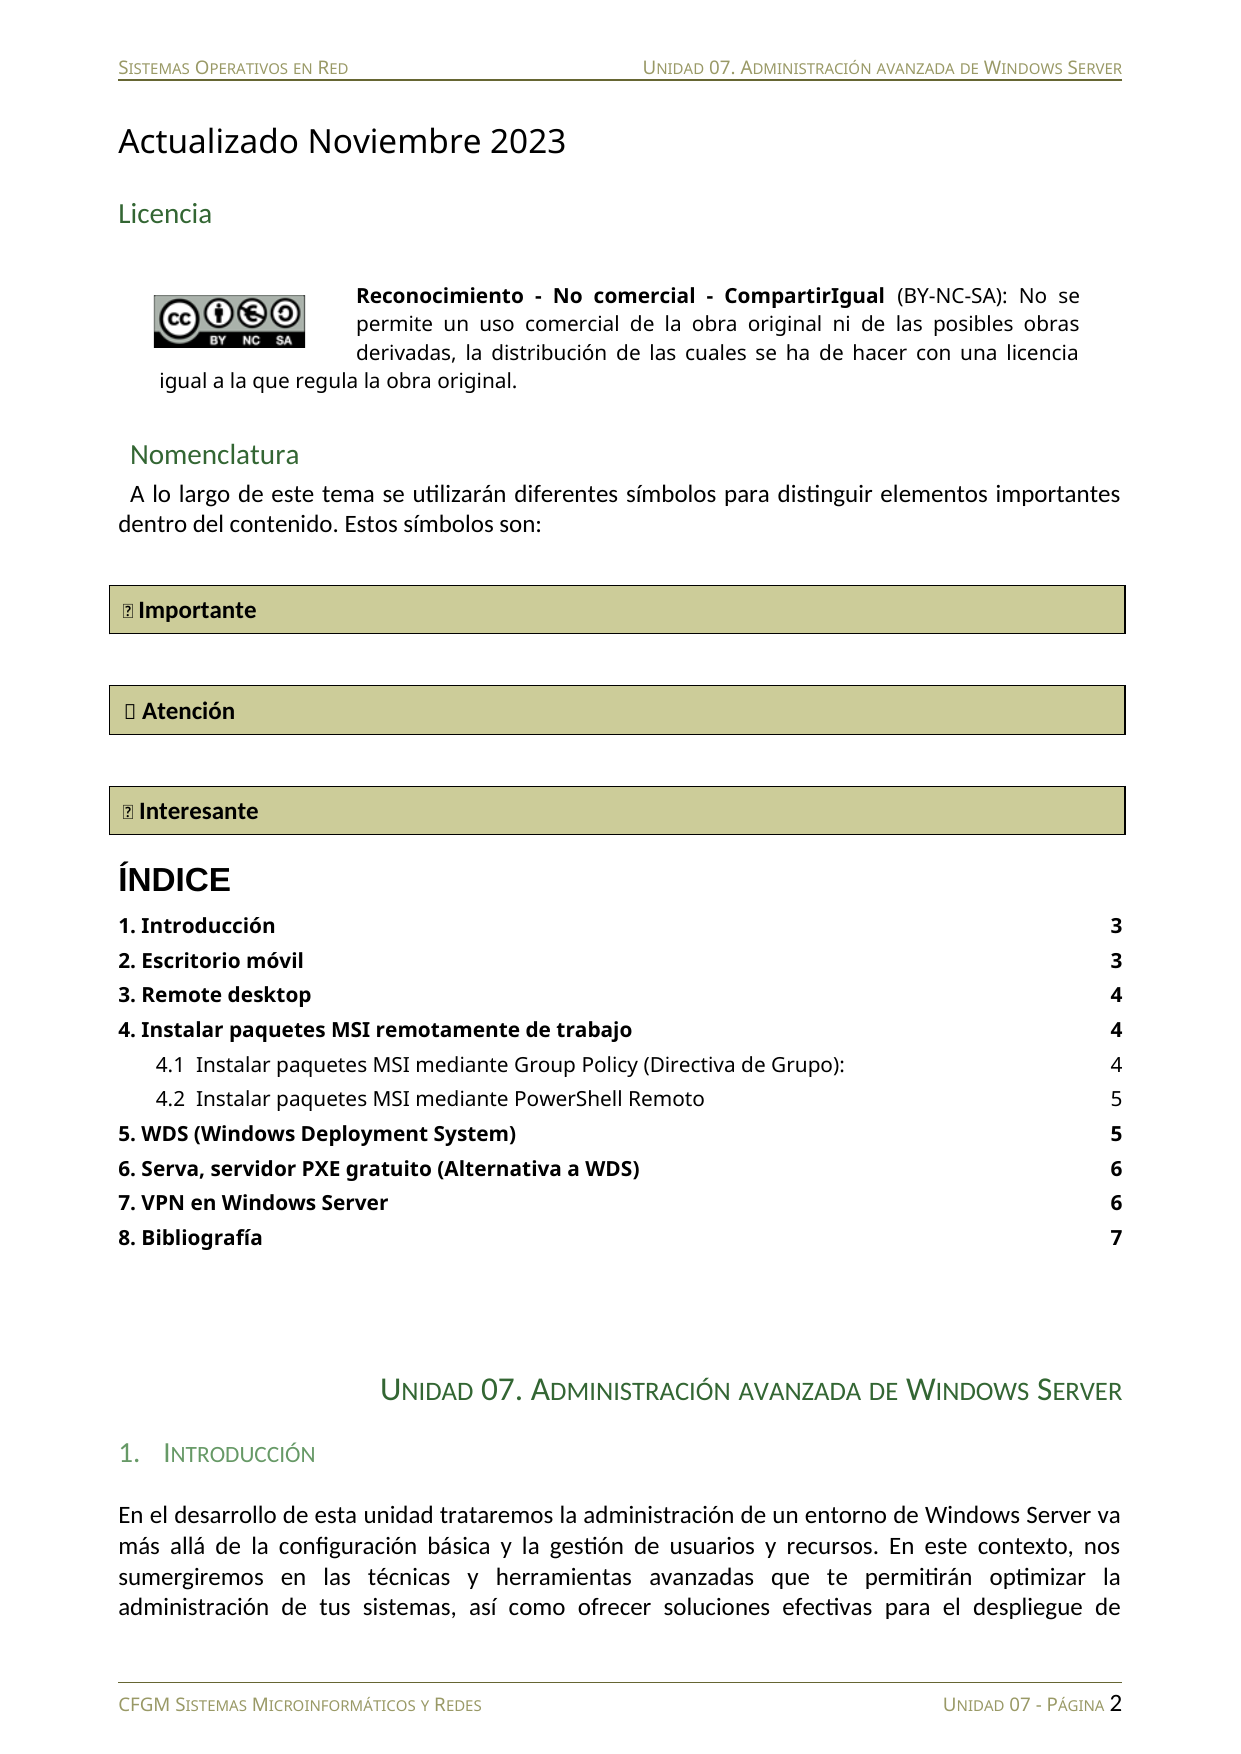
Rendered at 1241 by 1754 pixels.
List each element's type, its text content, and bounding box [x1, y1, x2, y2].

text 5. WDS (Windows Deployment System) 5 [118, 1119, 1122, 1148]
text 3. Remote desktop 4 [118, 980, 1122, 1009]
text 📖 Importante [110, 586, 1124, 633]
text 4.2 Instalar paquetes MSI mediante PowerShell Remoto 5 [156, 1084, 1122, 1113]
text 4.1 Instalar paquetes MSI mediante Group Policy (Directiva de Grupo): 4 [156, 1050, 1122, 1078]
text 4. Instalar paquetes MSI remotamente de trabajo 4 [118, 1015, 1122, 1043]
text 7. VPN en Windows Server 6 [118, 1188, 1122, 1217]
text ❕ Atención [110, 686, 1124, 734]
text 8. Bibliografía 7 [118, 1223, 1122, 1252]
subtitle Introducción [118, 1434, 1122, 1469]
text Reconocimiento - No comercial - CompartirIgual (BY-NC-SA): No se permite un uso comercial de la obra original ni de las posibles obras derivadas, la distribución de las cuales se ha de hacer con una licencia igual a la que regula la obra original. [159, 281, 1080, 395]
text Nomenclatura [118, 436, 1122, 472]
text A lo largo de este tema se utilizarán diferentes símbolos para distinguir elementos importantes dentro del contenido. Estos símbolos son: [118, 478, 1122, 539]
text Actualizado Noviembre 2023 [118, 118, 1122, 163]
text Unidad 07. Administración avanzada de Windows Server [118, 1368, 1122, 1409]
picture [153, 295, 306, 348]
text 6. Serva, servidor PXE gratuito (Alternativa a WDS) 6 [118, 1154, 1122, 1182]
text 2. Escritorio móvil 3 [118, 946, 1122, 974]
text 1. Introducción 3 [118, 911, 1122, 939]
text Licencia [118, 196, 1122, 231]
text 💬 Interesante [110, 787, 1124, 834]
text En el desarrollo de esta unidad trataremos la administración de un entorno de Windows Server va más allá de la configuración básica y la gestión de usuarios y recursos. En este contexto, nos sumergiremos en las técnicas y herramientas avanzadas que te permitirán optimizar la administración de tus sistemas, así como ofrecer soluciones efectivas para el despliegue de [118, 1499, 1122, 1622]
text ÍNDICE [118, 860, 1122, 898]
